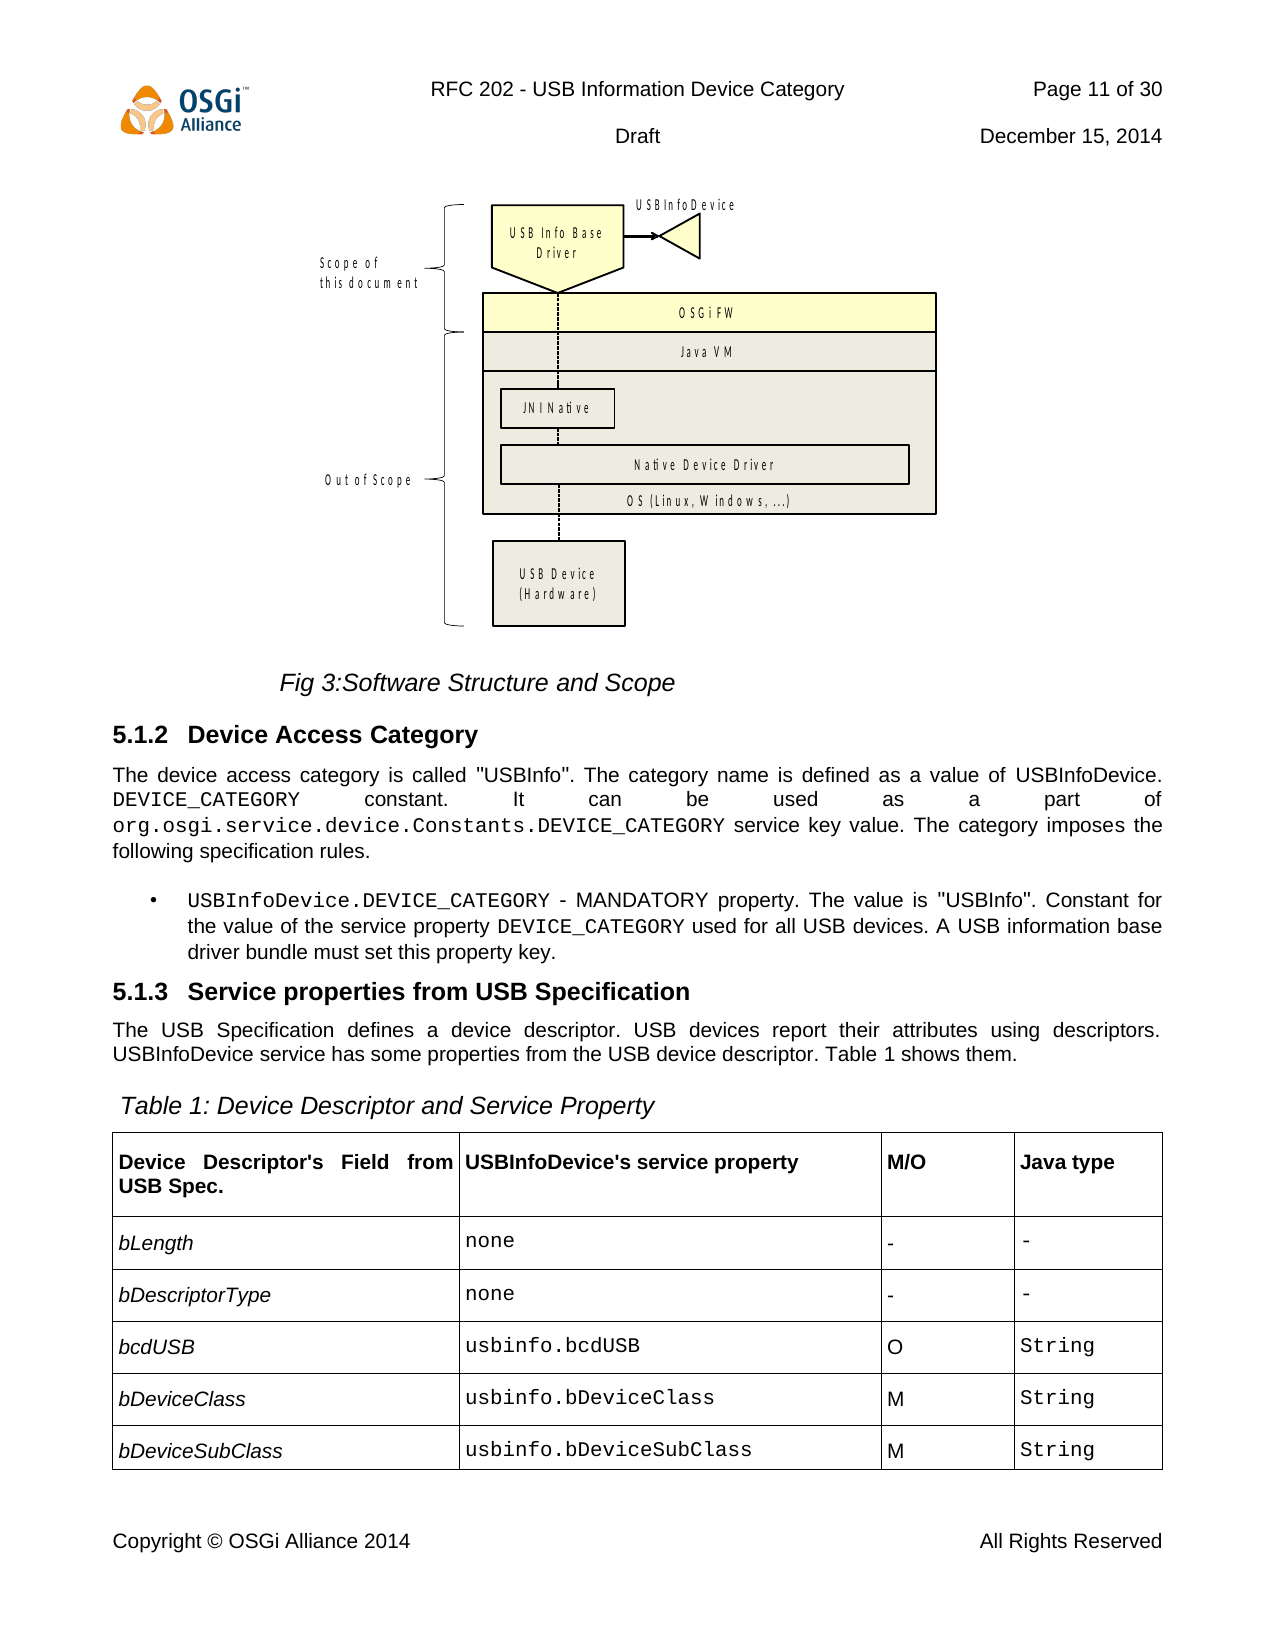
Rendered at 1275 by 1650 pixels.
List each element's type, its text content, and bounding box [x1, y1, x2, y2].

list USBInfoDevice.DEVICE_CATEGORY - MANDATORY property. The value is "USBInfo". Constant for the value of the service property DEVICE_CATEGORY used for all USB devices. A USB information base driver bundle must set this property key. [150, 887, 1162, 964]
table_header USBInfoDevice's service property [460, 1133, 881, 1216]
table_header Java type [1015, 1133, 1162, 1216]
table_cell bDescriptorType [113, 1270, 459, 1321]
picture [113, 78, 257, 142]
subtitle Service properties from USB Specification [112, 976, 1162, 1005]
table_cell usbinfo.bDeviceSubClass [460, 1426, 881, 1469]
subtitle Device Access Category [112, 720, 1162, 749]
table_cell String [1015, 1374, 1162, 1425]
table_header M/O [882, 1133, 1014, 1216]
table_cell - [882, 1217, 1014, 1268]
table_cell usbinfo.bDeviceClass [460, 1374, 881, 1425]
table_cell M [882, 1426, 1014, 1469]
text Table 1: Device Descriptor and Service Property [112, 1091, 1162, 1119]
table_cell bLength [113, 1217, 459, 1268]
table_cell String [1015, 1426, 1162, 1469]
table_cell O [882, 1322, 1014, 1373]
text The device access category is called "USBInfo". The category name is defined as a value of USBInfoDevice. DEVICE_CATEGORY constant. It can be used as a part of org.osgi.service.device.Constants.DEVICE_CATEGORY service key value. The category imposes the following specification rules. [112, 762, 1162, 862]
text The USB Specification defines a device descriptor. USB devices report their attributes using descriptors. USBInfoDevice service has some properties from the USB device descriptor. Table 1 shows them. [112, 1018, 1162, 1066]
table_cell - [882, 1270, 1014, 1321]
table_cell bDeviceClass [113, 1374, 459, 1425]
table_cell bcdUSB [113, 1322, 459, 1373]
text Fig 3:Software Structure and Scope [279, 171, 996, 696]
table_cell - [1015, 1270, 1162, 1321]
table_cell none [460, 1217, 881, 1268]
table_cell String [1015, 1322, 1162, 1373]
table_cell M [882, 1374, 1014, 1425]
table_cell usbinfo.bcdUSB [460, 1322, 881, 1373]
table_cell none [460, 1270, 881, 1321]
table_cell - [1015, 1217, 1162, 1268]
table_cell bDeviceSubClass [113, 1426, 459, 1469]
table_header Device Descriptor's Field from USB Spec. [113, 1133, 459, 1216]
